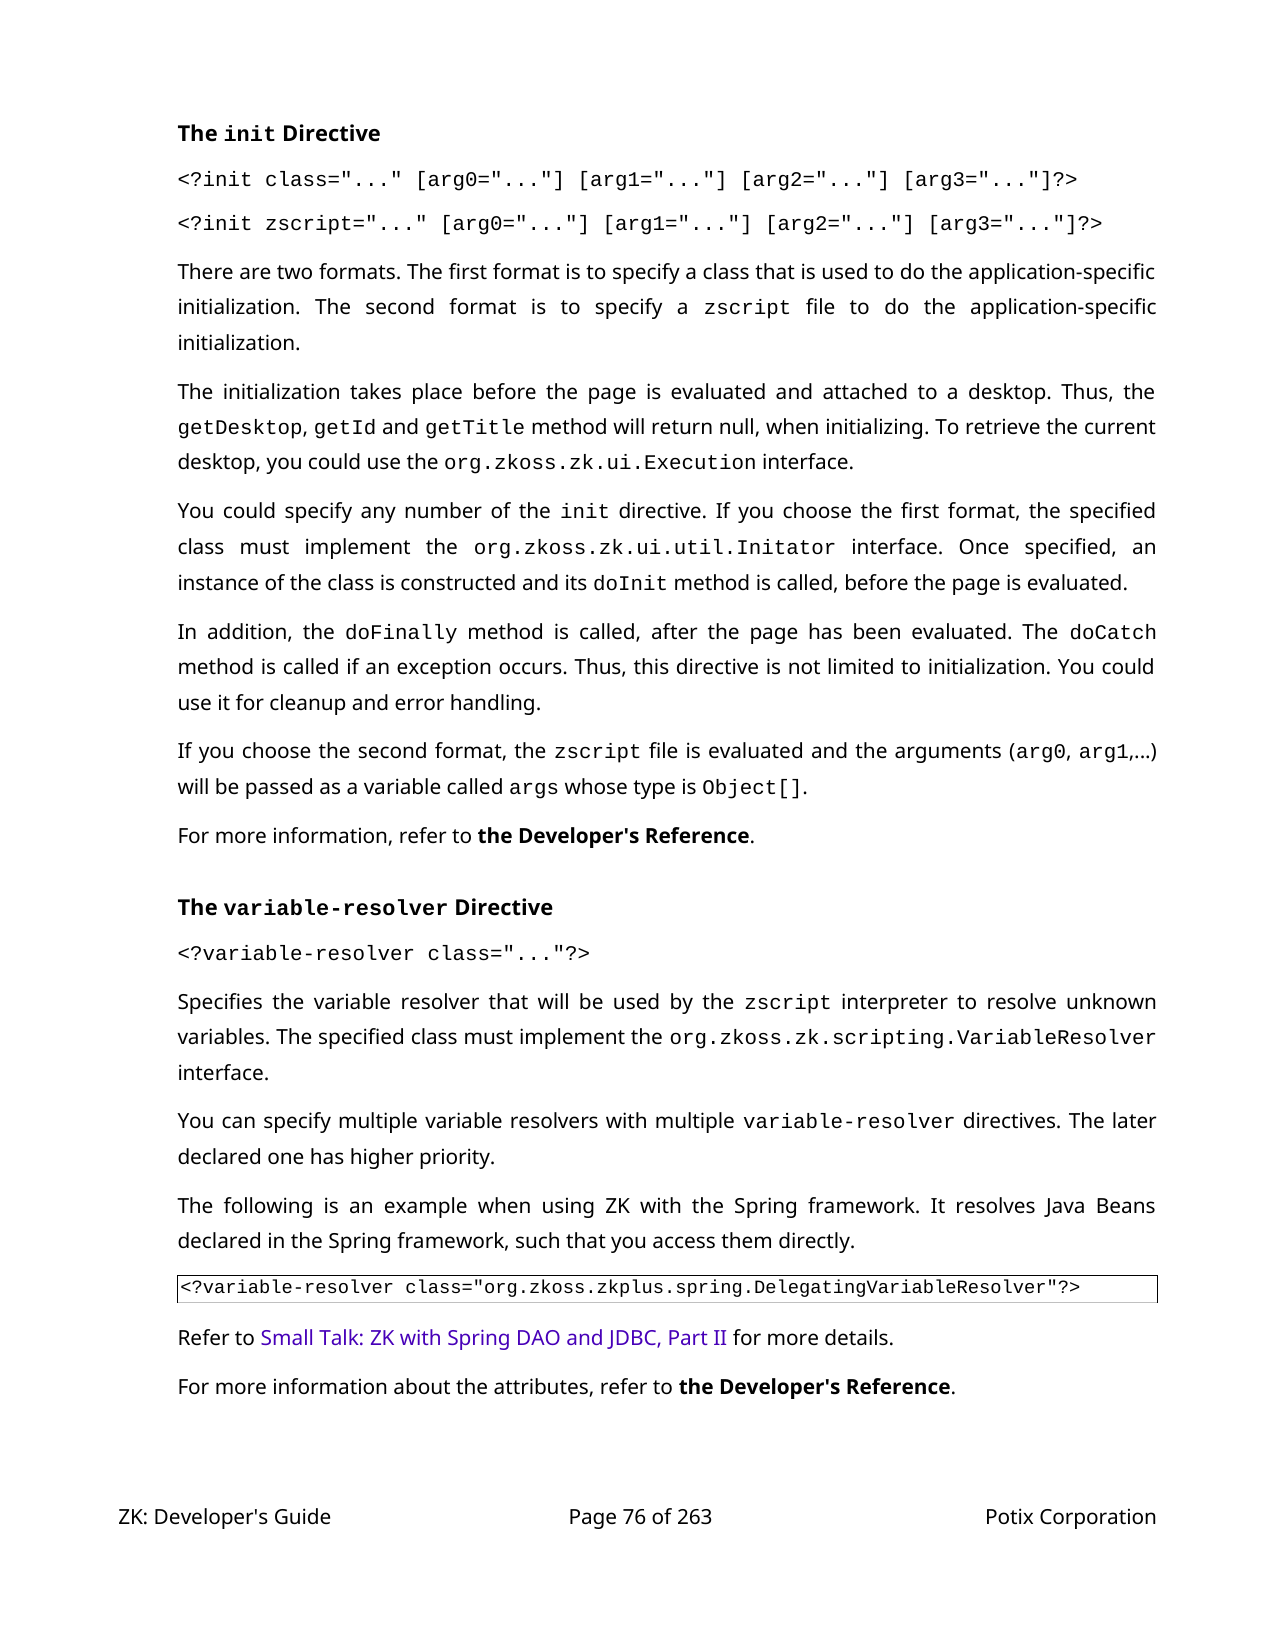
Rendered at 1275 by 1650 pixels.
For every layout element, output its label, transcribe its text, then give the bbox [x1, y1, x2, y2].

text Refer to Small Talk: ZK with Spring DAO and JDBC, Part II for more details. [177, 1323, 1157, 1351]
text Specifies the variable resolver that will be used by the zscript interpreter to resolve unknown variables. The specified class must implement the org.zkoss.zk.scripting.VariableResolver interface. [177, 987, 1157, 1086]
text For more information, refer to the Developer's Reference. [177, 821, 1157, 849]
text For more information about the attributes, refer to the Developer's Reference. [177, 1372, 1157, 1400]
text The following is an example when using ZK with the Spring framework. It resolves Java Beans declared in the Spring framework, such that you access them directly. [177, 1191, 1157, 1254]
subtitle The variable-resolver Directive [177, 892, 1157, 922]
text In addition, the doFinally method is called, after the page has been evaluated. The doCatch method is called if an exception occurs. Thus, this directive is not limited to initialization. You could use it for cleanup and error handling. [177, 617, 1157, 716]
text You can specify multiple variable resolvers with multiple variable-resolver directives. The later declared one has higher priority. [177, 1107, 1157, 1170]
text <?variable-resolver class="org.zkoss.zkplus.spring.DelegatingVariableResolver"?> [178, 1276, 1157, 1302]
text You could specify any number of the init directive. If you choose the first format, the specified class must implement the org.zkoss.zk.ui.util.Initator interface. Once specified, an instance of the class is constructed and its doInit method is called, before the page is evaluated. [177, 497, 1157, 596]
text <?variable-resolver class="..."?> [177, 943, 1157, 966]
subtitle The init Directive [177, 118, 1157, 148]
text <?init class="..." [arg0="..."] [arg1="..."] [arg2="..."] [arg3="..."]?> [177, 169, 1157, 192]
text <?init zscript="..." [arg0="..."] [arg1="..."] [arg2="..."] [arg3="..."]?> [177, 213, 1157, 237]
text The initialization takes place before the page is evaluated and attached to a desktop. Thus, the getDesktop, getId and getTitle method will return null, when initializing. To retrieve the current desktop, you could use the org.zkoss.zk.ui.Execution interface. [177, 377, 1157, 476]
text If you choose the second format, the zscript file is evaluated and the arguments (arg0, arg1,...) will be passed as a variable called args whose type is Object[]. [177, 736, 1157, 801]
text There are two formats. The first format is to specify a class that is used to do the application-specific initialization. The second format is to specify a zscript file to do the application-specific initialization. [177, 257, 1157, 356]
